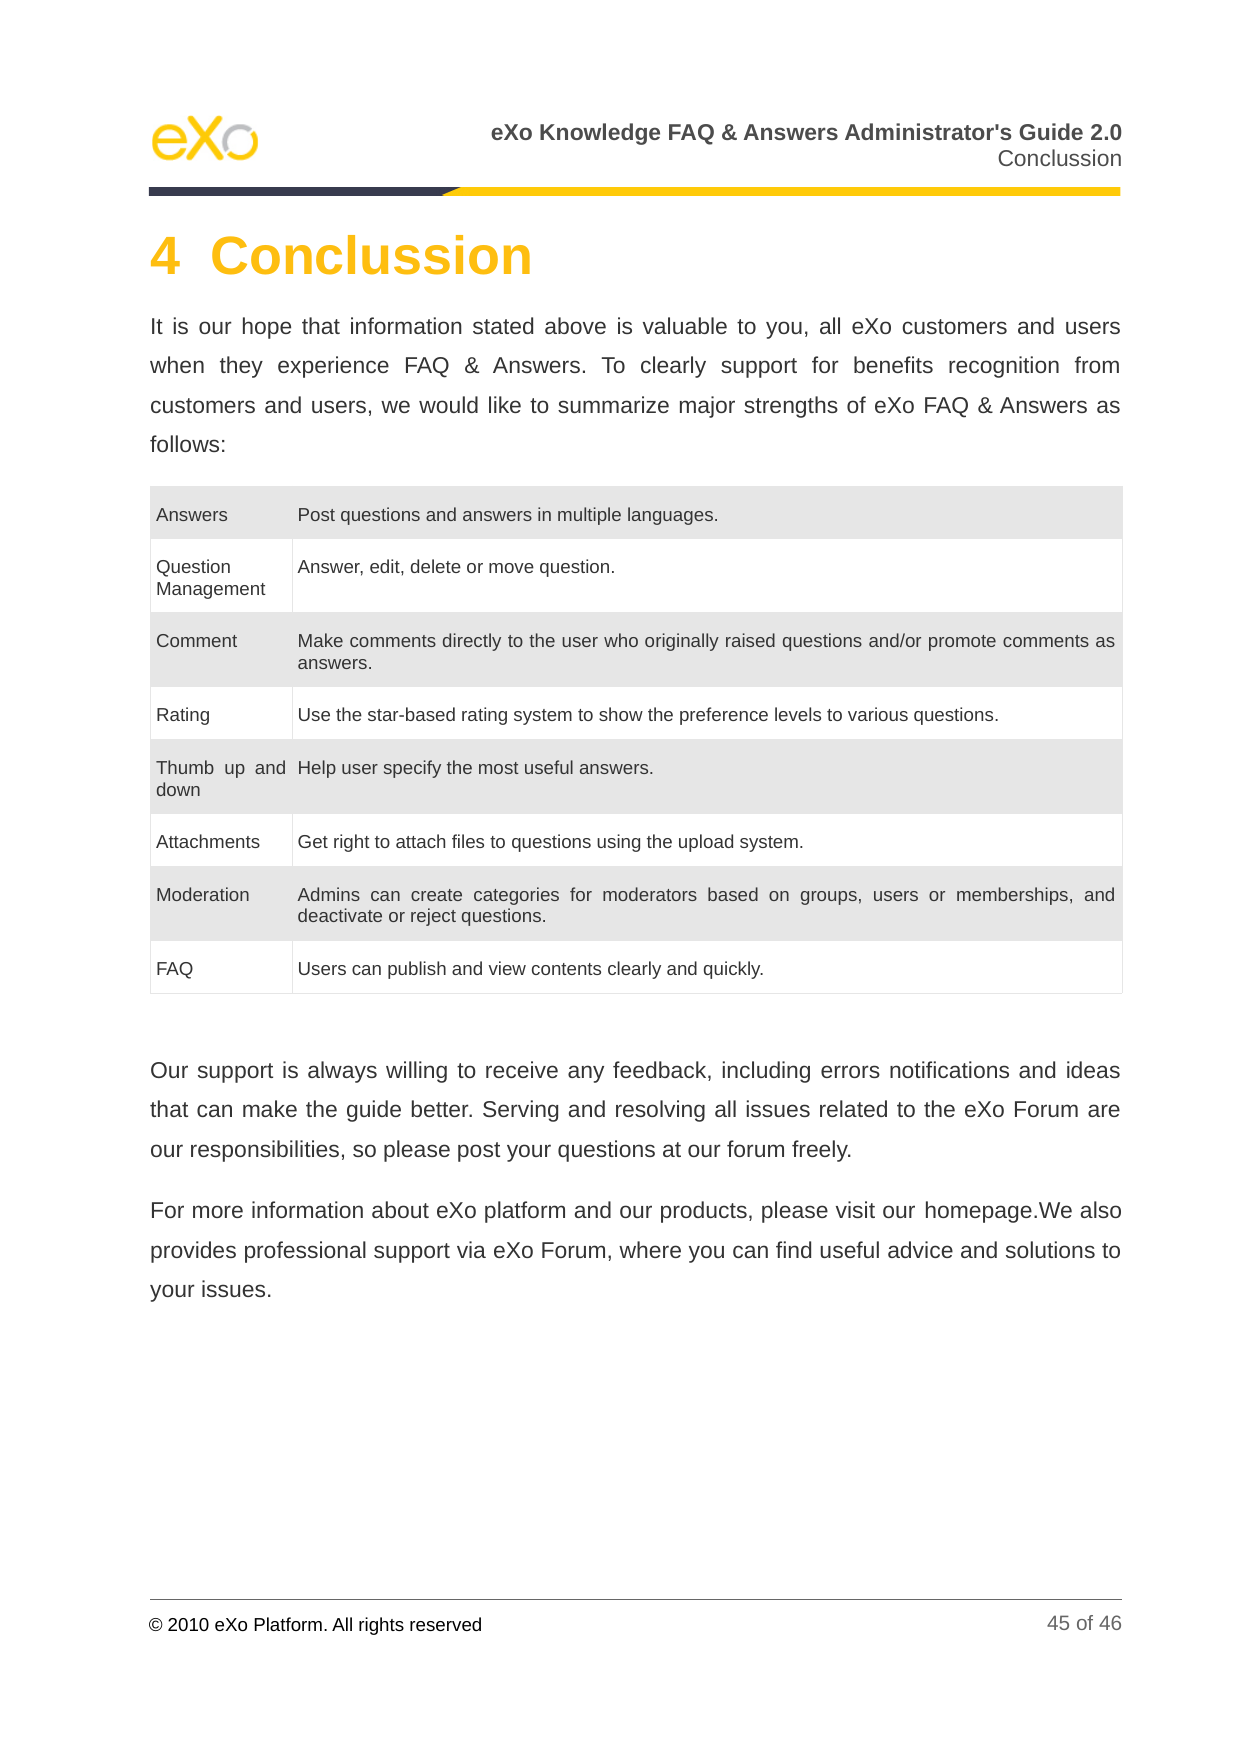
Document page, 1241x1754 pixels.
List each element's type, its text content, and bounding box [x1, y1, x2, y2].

table_cell FAQ [151, 941, 292, 993]
table_cell Comment [151, 613, 292, 686]
picture [148, 187, 1121, 196]
text For more information about eXo platform and our products, please visit our homepage.We also provides professional support via eXo Forum, where you can find useful advice and solutions to your issues. [150, 1197, 1122, 1303]
table_cell Moderation [151, 867, 292, 940]
table_cell Answer, edit, delete or move question. [293, 539, 1122, 612]
table_cell Use the star-based rating system to show the preference levels to various questions. [293, 687, 1122, 739]
table_cell Question Management [151, 539, 292, 612]
subtitle Conclussion [150, 223, 1122, 286]
table_cell Admins can create categories for moderators based on groups, users or memberships, and deactivate or reject questions. [293, 867, 1122, 940]
text Our support is always willing to receive any feedback, including errors notifications and ideas that can make the guide better. Serving and resolving all issues related to the eXo Forum are our responsibilities, so please post your questions at our forum freely. [150, 1057, 1122, 1162]
picture [152, 115, 259, 161]
table_cell Thumb up and down [151, 740, 292, 813]
table_header Post questions and answers in multiple languages. [293, 487, 1122, 538]
text It is our hope that information stated above is valuable to you, all eXo customers and users when they experience FAQ & Answers. To clearly support for benefits recognition from customers and users, we would like to summarize major strengths of eXo FAQ & Answers as follows: [150, 313, 1122, 457]
table_cell Users can publish and view contents clearly and quickly. [293, 941, 1122, 993]
table_cell Help user specify the most useful answers. [293, 740, 1122, 813]
table_header Answers [151, 487, 292, 538]
table_cell Rating [151, 687, 292, 739]
table_cell Get right to attach files to questions using the upload system. [293, 814, 1122, 866]
table_cell Attachments [151, 814, 292, 866]
table_cell Make comments directly to the user who originally raised questions and/or promote comments as answers. [293, 613, 1122, 686]
